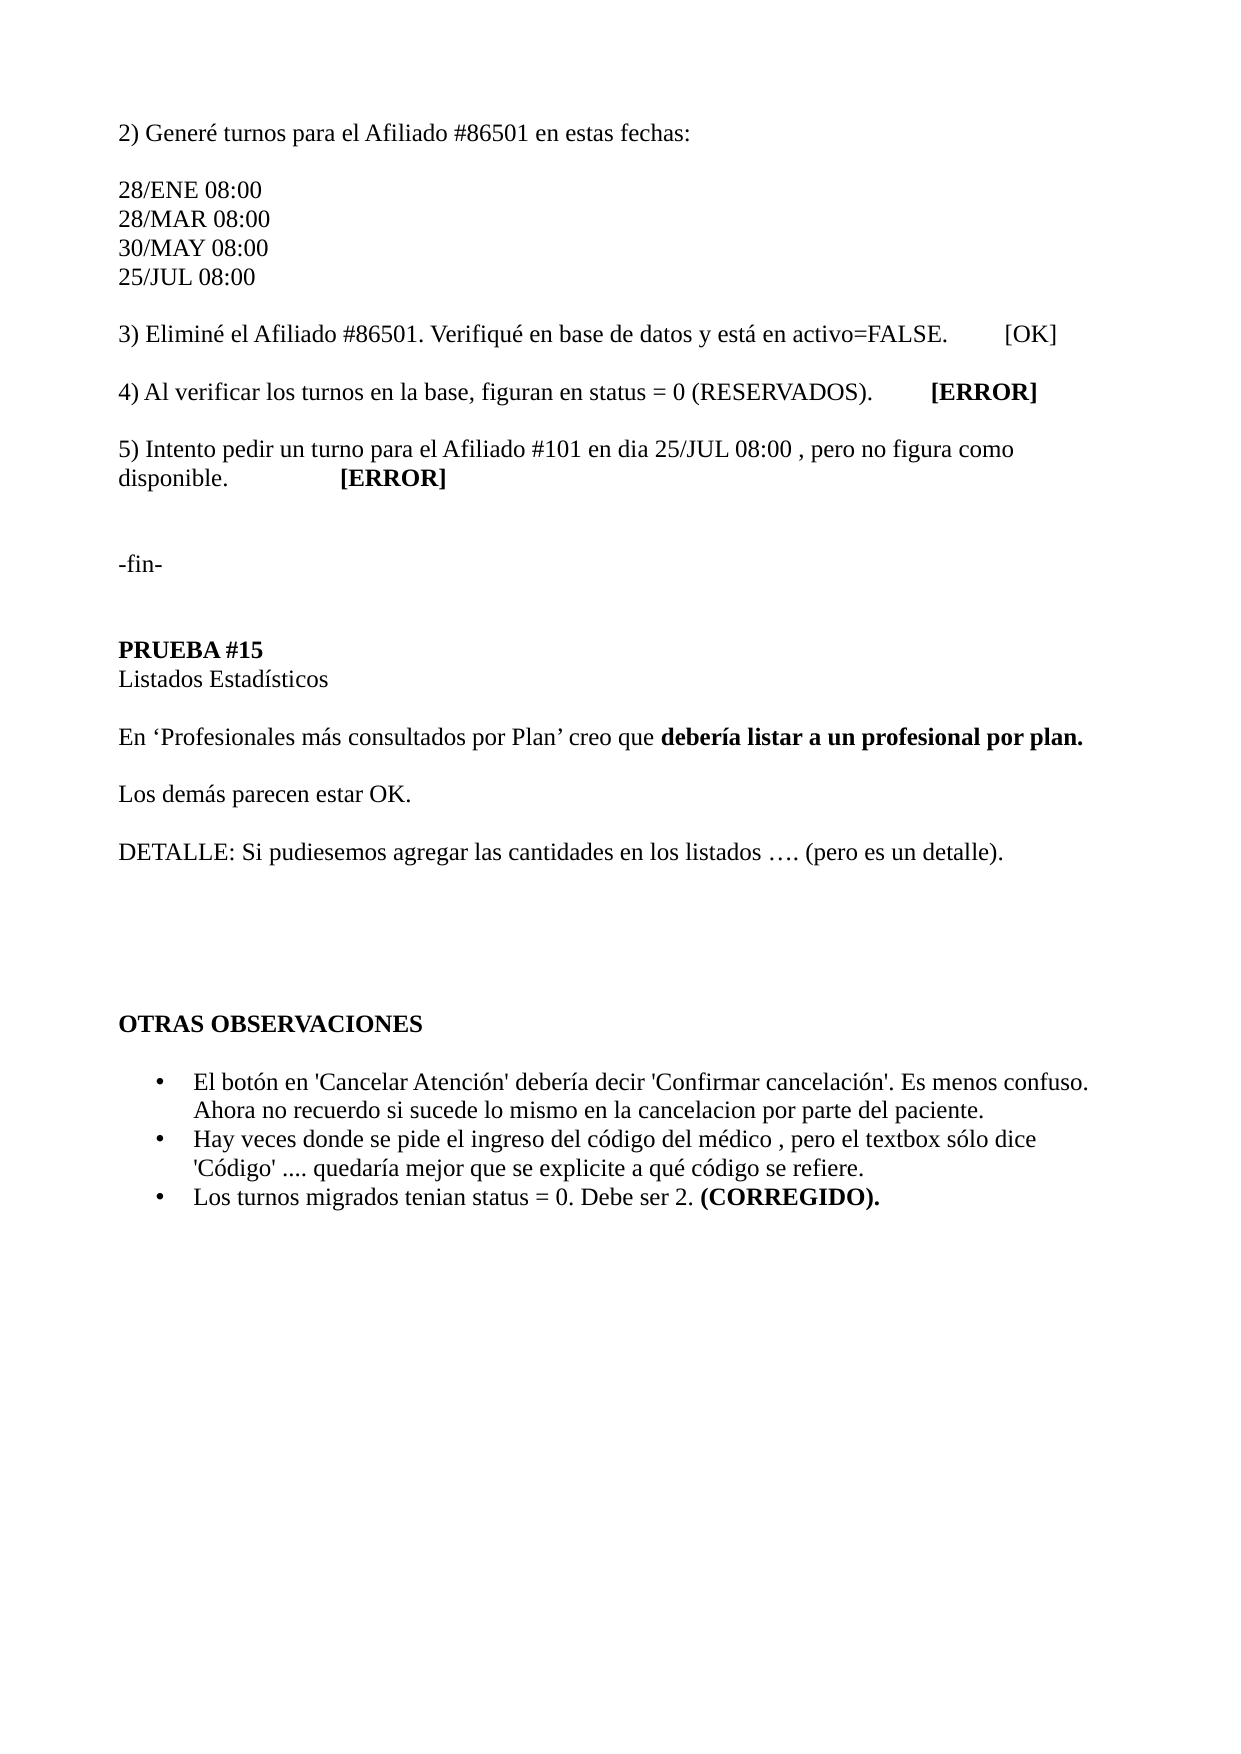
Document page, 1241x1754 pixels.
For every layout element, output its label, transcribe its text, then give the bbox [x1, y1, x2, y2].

text 4) Al verificar los turnos en la base, figuran en status = 0 (RESERVADOS). [ERROR] [118, 377, 1122, 406]
text 5) Intento pedir un turno para el Afiliado #101 en dia 25/JUL 08:00 , pero no figura como disponible. [ERROR] [118, 434, 1122, 492]
list Los turnos migrados tenian status = 0. Debe ser 2. (CORREGIDO). [156, 1182, 1122, 1211]
text -fin- [118, 549, 1122, 578]
text 2) Generé turnos para el Afiliado #86501 en estas fechas: [118, 118, 1122, 147]
text 25/JUL 08:00 [118, 262, 1122, 291]
text Los demás parecen estar OK. [118, 779, 1122, 808]
text OTRAS OBSERVACIONES [118, 1009, 1122, 1038]
text 28/MAR 08:00 [118, 204, 1122, 233]
text 30/MAY 08:00 [118, 233, 1122, 262]
list El botón en 'Cancelar Atención' debería decir 'Confirmar cancelación'. Es menos confuso. Ahora no recuerdo si sucede lo mismo en la cancelacion por parte del paciente. [156, 1067, 1122, 1124]
text Listados Estadísticos [118, 664, 1122, 693]
text En ‘Profesionales más consultados por Plan’ creo que debería listar a un profesional por plan. [118, 722, 1122, 751]
text 3) Eliminé el Afiliado #86501. Verifiqué en base de datos y está en activo=FALSE. [OK] [118, 319, 1122, 348]
list Hay veces donde se pide el ingreso del código del médico , pero el textbox sólo dice 'Código' .... quedaría mejor que se explicite a qué código se refiere. [156, 1124, 1122, 1182]
text 28/ENE 08:00 [118, 176, 1122, 204]
text PRUEBA #15 [118, 636, 1122, 664]
text DETALLE: Si pudiesemos agregar las cantidades en los listados …. (pero es un detalle). [118, 837, 1122, 866]
